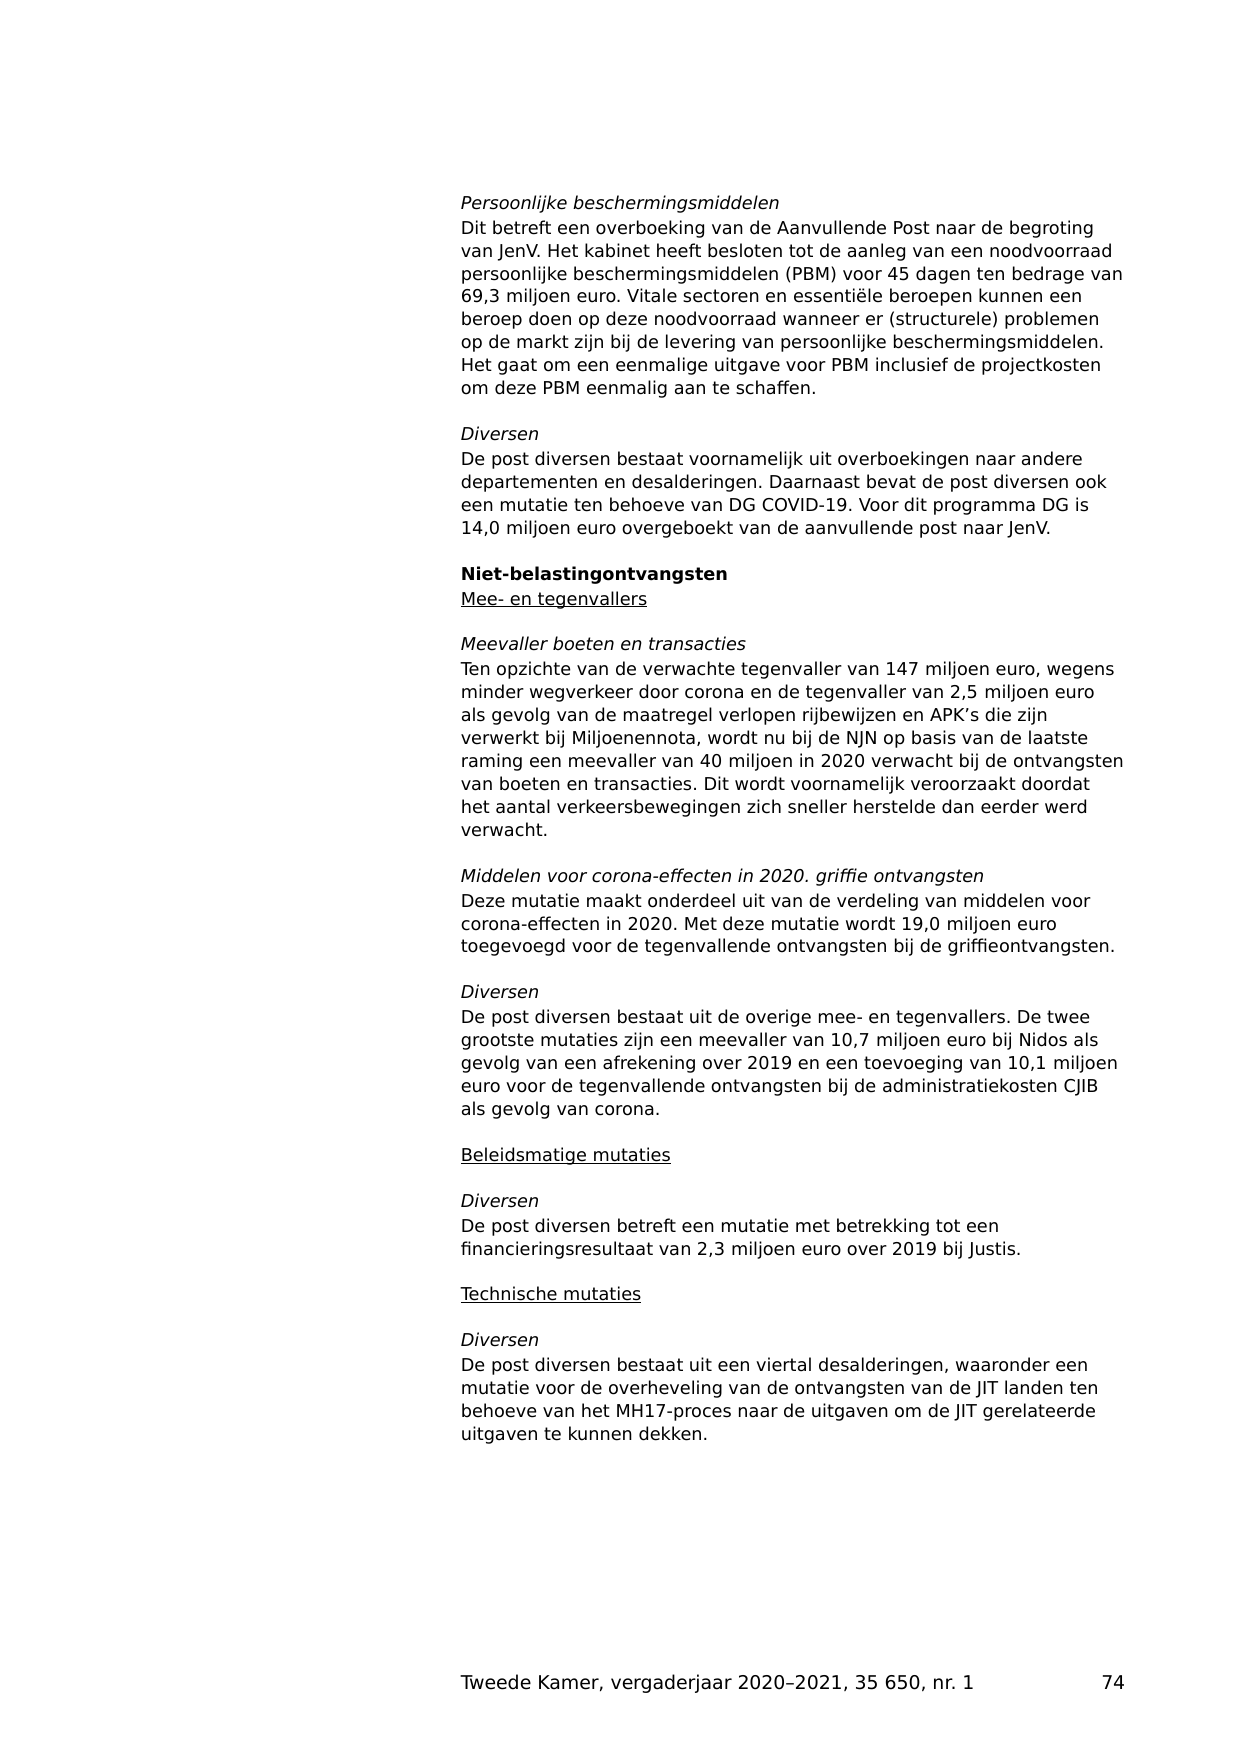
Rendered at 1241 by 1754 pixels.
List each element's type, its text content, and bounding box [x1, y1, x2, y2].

text Diversen [461, 980, 1125, 1003]
text Meevaller boeten en transacties [461, 632, 1125, 655]
text Niet-belastingontvangsten [461, 562, 1125, 584]
text Deze mutatie maakt onderdeel uit van de verdeling van middelen voor corona-effecten in 2020. Met deze mutatie wordt 19,0 miljoen euro toegevoegd voor de tegenvallende ontvangsten bij de griffieontvangsten. [461, 889, 1125, 957]
text Persoonlijke beschermingsmiddelen [461, 191, 1125, 214]
text De post diversen bestaat uit een viertal desalderingen, waaronder een mutatie voor de overheveling van de ontvangsten van de JIT landen ten behoeve van het MH17-proces naar de uitgaven om de JIT gerelateerde uitgaven te kunnen dekken. [461, 1353, 1125, 1445]
text Beleidsmatige mutaties [461, 1143, 1125, 1166]
text De post diversen bestaat uit de overige mee- en tegenvallers. De twee grootste mutaties zijn een meevaller van 10,7 miljoen euro bij Nidos als gevolg van een afrekening over 2019 en een toevoeging van 10,1 miljoen euro voor de tegenvallende ontvangsten bij de administratiekosten CJIB als gevolg van corona. [461, 1005, 1125, 1120]
text Ten opzichte van de verwachte tegenvaller van 147 miljoen euro, wegens minder wegverkeer door corona en de tegenvaller van 2,5 miljoen euro als gevolg van de maatregel verlopen rijbewijzen en APK’s die zijn verwerkt bij Miljoenennota, wordt nu bij de NJN op basis van de laatste raming een meevaller van 40 miljoen in 2020 verwacht bij de ontvangsten van boeten en transacties. Dit wordt voornamelijk veroorzaakt doordat het aantal verkeersbewegingen zich sneller herstelde dan eerder werd verwacht. [461, 657, 1125, 841]
text Diversen [461, 422, 1125, 445]
text De post diversen betreft een mutatie met betrekking tot een financieringsresultaat van 2,3 miljoen euro over 2019 bij Justis. [461, 1214, 1125, 1259]
text Middelen voor corona-effecten in 2020. griffie ontvangsten [461, 864, 1125, 887]
text Technische mutaties [461, 1282, 1125, 1305]
text Mee- en tegenvallers [461, 587, 1125, 609]
text De post diversen bestaat voornamelijk uit overboekingen naar andere departementen en desalderingen. Daarnaast bevat de post diversen ook een mutatie ten behoeve van DG COVID-19. Voor dit programma DG is 14,0 miljoen euro overgeboekt van de aanvullende post naar JenV. [461, 447, 1125, 539]
text Diversen [461, 1189, 1125, 1212]
text Dit betreft een overboeking van de Aanvullende Post naar de begroting van JenV. Het kabinet heeft besloten tot de aanleg van een noodvoorraad persoonlijke beschermingsmiddelen (PBM) voor 45 dagen ten bedrage van 69,3 miljoen euro. Vitale sectoren en essentiële beroepen kunnen een beroep doen op deze noodvoorraad wanneer er (structurele) problemen op de markt zijn bij de levering van persoonlijke beschermingsmiddelen. Het gaat om een eenmalige uitgave voor PBM inclusief de projectkosten om deze PBM eenmalig aan te schaffen. [461, 216, 1125, 399]
text Diversen [461, 1328, 1125, 1351]
